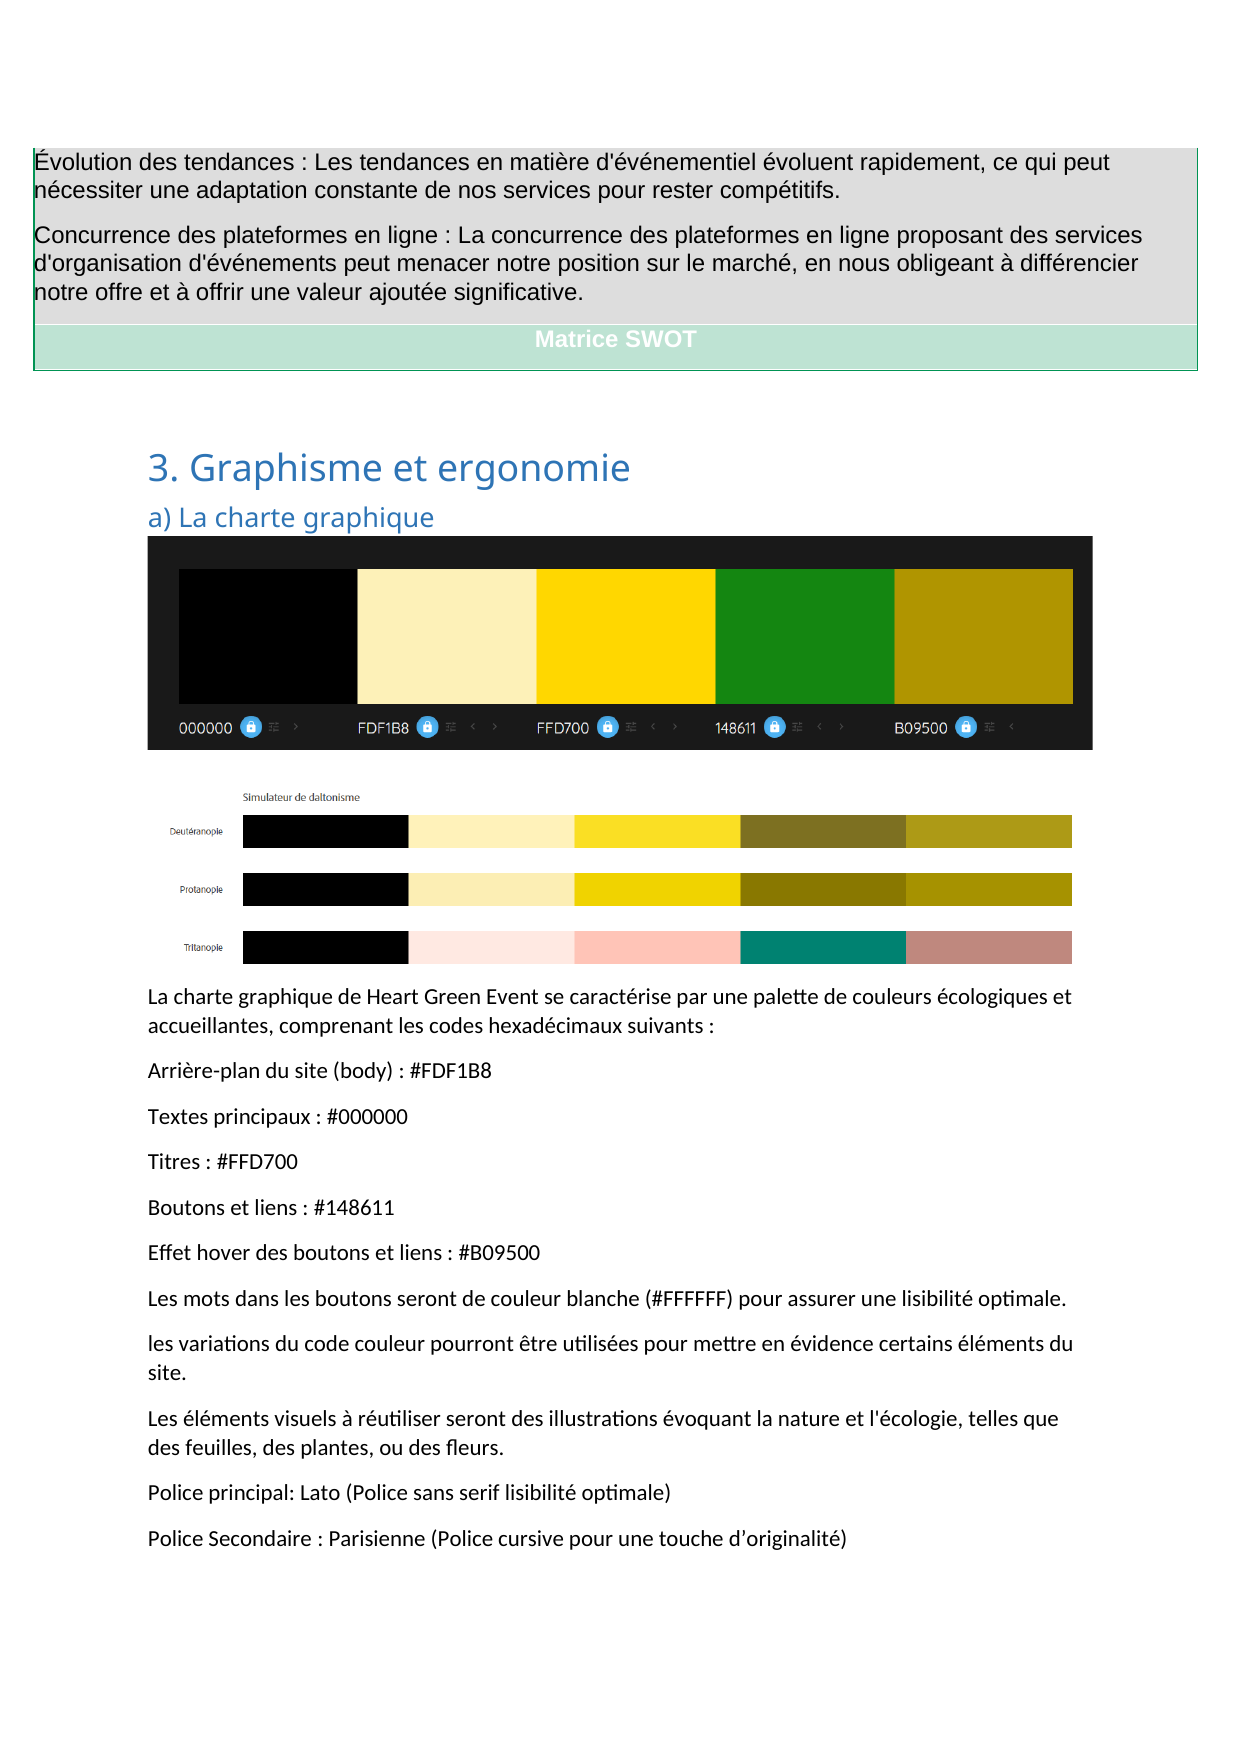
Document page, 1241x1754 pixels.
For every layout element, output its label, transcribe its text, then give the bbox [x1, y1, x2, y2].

subtitle 3. Graphisme et ergonomie [148, 442, 1093, 493]
table_cell Évolution des tendances : Les tendances en matière d'événementiel évoluent rapidement, ce qui peut nécessiter une adaptation constante de nos services pour rester compétitifs. Concurrence des plateformes en ligne : La concurrence des plateformes en ligne proposant des services d'organisation d'événements peut menacer notre position sur le marché, en nous obligeant à différencier notre offre et à offrir une valeur ajoutée significative. [35, 148, 1197, 324]
text Boutons et liens : #148611 [148, 1193, 1093, 1221]
picture [147, 536, 1093, 750]
text Police principal: Lato (Police sans serif lisibilité optimale) [148, 1478, 1093, 1506]
picture [147, 766, 1093, 982]
text Police Secondaire : Parisienne (Police cursive pour une touche d’originalité) [148, 1524, 1093, 1552]
text La charte graphique de Heart Green Event se caractérise par une palette de couleurs écologiques et accueillantes, comprenant les codes hexadécimaux suivants : [148, 982, 1093, 1039]
text Les mots dans les boutons seront de couleur blanche (#FFFFFF) pour assurer une lisibilité optimale. [148, 1284, 1093, 1312]
subtitle a) La charte graphique [148, 498, 1093, 535]
text Titres : #FFD700 [148, 1147, 1093, 1175]
text Arrière-plan du site (body) : #FDF1B8 [148, 1056, 1093, 1084]
table_cell Matrice SWOT [35, 325, 1197, 369]
text Les éléments visuels à réutiliser seront des illustrations évoquant la nature et l'écologie, telles que des feuilles, des plantes, ou des fleurs. [148, 1404, 1093, 1461]
text Effet hover des boutons et liens : #B09500 [148, 1238, 1093, 1266]
text les variations du code couleur pourront être utilisées pour mettre en évidence certains éléments du site. [148, 1329, 1093, 1386]
text Textes principaux : #000000 [148, 1102, 1093, 1130]
